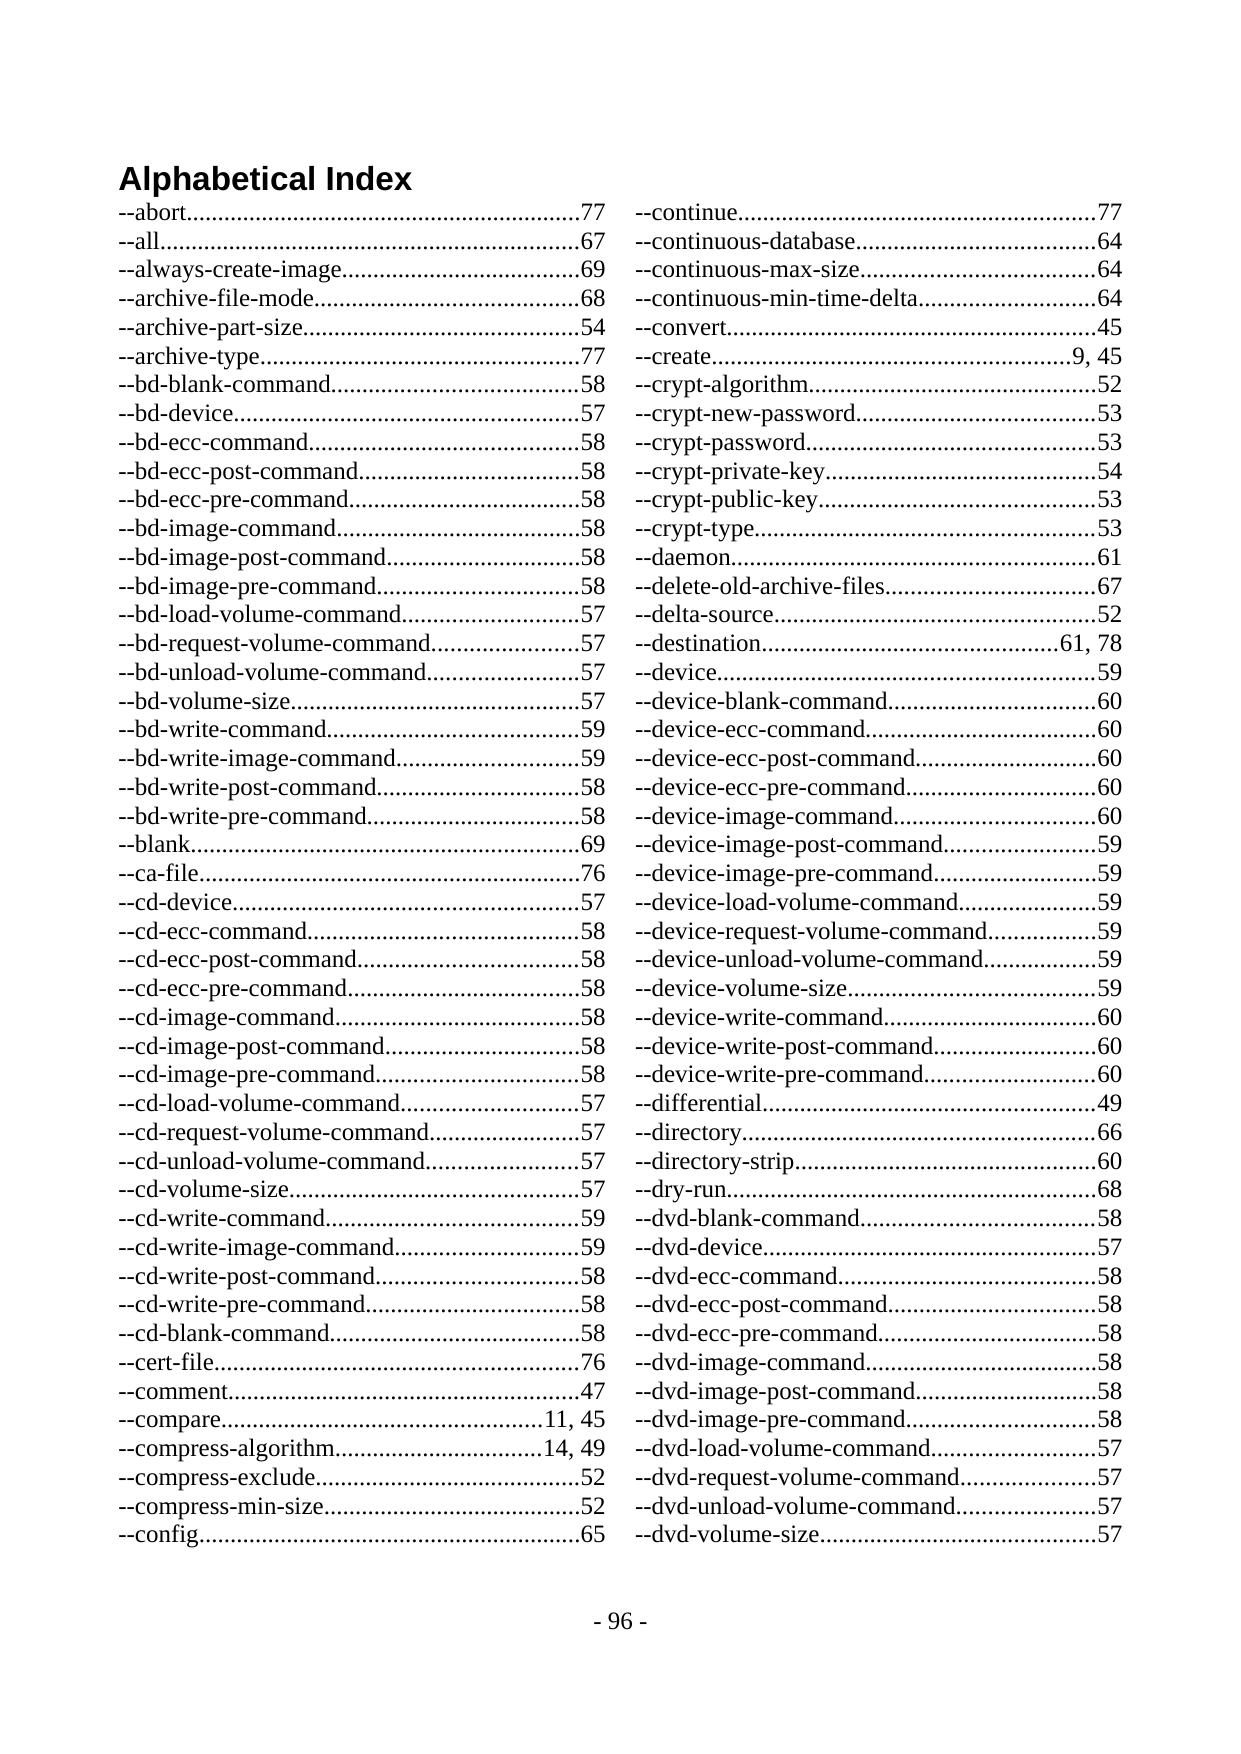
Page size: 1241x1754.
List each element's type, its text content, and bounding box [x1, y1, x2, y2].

text --dvd-ecc-post-command 58 [635, 1289, 1122, 1318]
text --comment 47 [118, 1376, 605, 1404]
text --device-write-post-command 60 [635, 1031, 1122, 1059]
text --directory 66 [635, 1117, 1122, 1146]
text --device-image-post-command 59 [635, 829, 1122, 858]
text --bd-device 57 [118, 398, 605, 427]
text --device-image-pre-command 59 [635, 858, 1122, 887]
text --device-load-volume-command 59 [635, 887, 1122, 916]
text --abort 77 [118, 197, 605, 226]
text --archive-part-size 54 [118, 312, 605, 341]
text --cert-file 76 [118, 1347, 605, 1376]
text --crypt-private-key 54 [635, 456, 1122, 484]
text --ca-file 76 [118, 858, 605, 887]
text --bd-unload-volume-command 57 [118, 657, 605, 686]
text --bd-blank-command 58 [118, 369, 605, 398]
text --dvd-volume-size 57 [635, 1519, 1122, 1548]
text --cd-write-command 59 [118, 1203, 605, 1232]
text --device-unload-volume-command 59 [635, 944, 1122, 973]
text --bd-ecc-pre-command 58 [118, 484, 605, 513]
text --dvd-image-command 58 [635, 1347, 1122, 1376]
text --dvd-unload-volume-command 57 [635, 1491, 1122, 1519]
text --all 67 [118, 226, 605, 254]
text --config 65 [118, 1519, 605, 1548]
text --dry-run 68 [635, 1174, 1122, 1203]
text --dvd-load-volume-command 57 [635, 1433, 1122, 1462]
text --archive-type 77 [118, 341, 605, 369]
text --cd-write-pre-command 58 [118, 1289, 605, 1318]
text --cd-ecc-pre-command 58 [118, 973, 605, 1002]
text --bd-request-volume-command 57 [118, 628, 605, 657]
text --dvd-image-post-command 58 [635, 1376, 1122, 1404]
text --cd-ecc-post-command 58 [118, 944, 605, 973]
text --device-write-command 60 [635, 1002, 1122, 1031]
text --blank 69 [118, 829, 605, 858]
text --cd-device 57 [118, 887, 605, 916]
text --continuous-max-size 64 [635, 254, 1122, 283]
text --cd-image-pre-command 58 [118, 1059, 605, 1088]
text --continuous-min-time-delta 64 [635, 283, 1122, 312]
text --cd-unload-volume-command 57 [118, 1146, 605, 1174]
text --delta-source 52 [635, 599, 1122, 628]
text --bd-image-command 58 [118, 513, 605, 542]
text --cd-write-image-command 59 [118, 1232, 605, 1261]
text --bd-write-command 59 [118, 714, 605, 743]
text --bd-image-post-command 58 [118, 542, 605, 571]
text --bd-load-volume-command 57 [118, 599, 605, 628]
text --compress-min-size 52 [118, 1491, 605, 1519]
text --bd-write-pre-command 58 [118, 801, 605, 829]
text --device-blank-command 60 [635, 686, 1122, 714]
text --delete-old-archive-files 67 [635, 571, 1122, 599]
text --device-ecc-post-command 60 [635, 743, 1122, 772]
text --cd-write-post-command 58 [118, 1261, 605, 1289]
text --continuous-database 64 [635, 226, 1122, 254]
text --directory-strip 60 [635, 1146, 1122, 1174]
text --cd-image-post-command 58 [118, 1031, 605, 1059]
text --dvd-blank-command 58 [635, 1203, 1122, 1232]
text --bd-volume-size 57 [118, 686, 605, 714]
subtitle Alphabetical Index [118, 159, 1122, 197]
text --bd-write-image-command 59 [118, 743, 605, 772]
text --compare 11, 45 [118, 1404, 605, 1433]
text --crypt-type 53 [635, 513, 1122, 542]
text --daemon 61 [635, 542, 1122, 571]
text --always-create-image 69 [118, 254, 605, 283]
text --device-ecc-pre-command 60 [635, 772, 1122, 801]
text --dvd-ecc-pre-command 58 [635, 1318, 1122, 1347]
text --device-image-command 60 [635, 801, 1122, 829]
text --continue 77 [635, 197, 1122, 226]
text --dvd-image-pre-command 58 [635, 1404, 1122, 1433]
text --differential 49 [635, 1088, 1122, 1117]
text --bd-write-post-command 58 [118, 772, 605, 801]
text --cd‑blank-command 58 [118, 1318, 605, 1347]
text --dvd-request-volume-command 57 [635, 1462, 1122, 1491]
text --bd-ecc-command 58 [118, 427, 605, 456]
text --device-request-volume-command 59 [635, 916, 1122, 944]
text --compress-algorithm 14, 49 [118, 1433, 605, 1462]
text --device-volume-size 59 [635, 973, 1122, 1002]
text --compress-exclude 52 [118, 1462, 605, 1491]
text --cd-request-volume-command 57 [118, 1117, 605, 1146]
text --convert 45 [635, 312, 1122, 341]
text --create 9, 45 [635, 341, 1122, 369]
text --crypt-new-password 53 [635, 398, 1122, 427]
text --destination 61, 78 [635, 628, 1122, 657]
text --dvd-ecc-command 58 [635, 1261, 1122, 1289]
text --crypt-public-key 53 [635, 484, 1122, 513]
text --archive-file-mode 68 [118, 283, 605, 312]
text --bd-image-pre-command 58 [118, 571, 605, 599]
text --dvd-device 57 [635, 1232, 1122, 1261]
text --crypt-password 53 [635, 427, 1122, 456]
text --cd-volume-size 57 [118, 1174, 605, 1203]
text --cd-ecc-command 58 [118, 916, 605, 944]
text --crypt-algorithm 52 [635, 369, 1122, 398]
text --cd-load-volume-command 57 [118, 1088, 605, 1117]
text --cd-image-command 58 [118, 1002, 605, 1031]
text --bd-ecc-post-command 58 [118, 456, 605, 484]
text --device 59 [635, 657, 1122, 686]
text --device-write-pre-command 60 [635, 1059, 1122, 1088]
text --device-ecc-command 60 [635, 714, 1122, 743]
